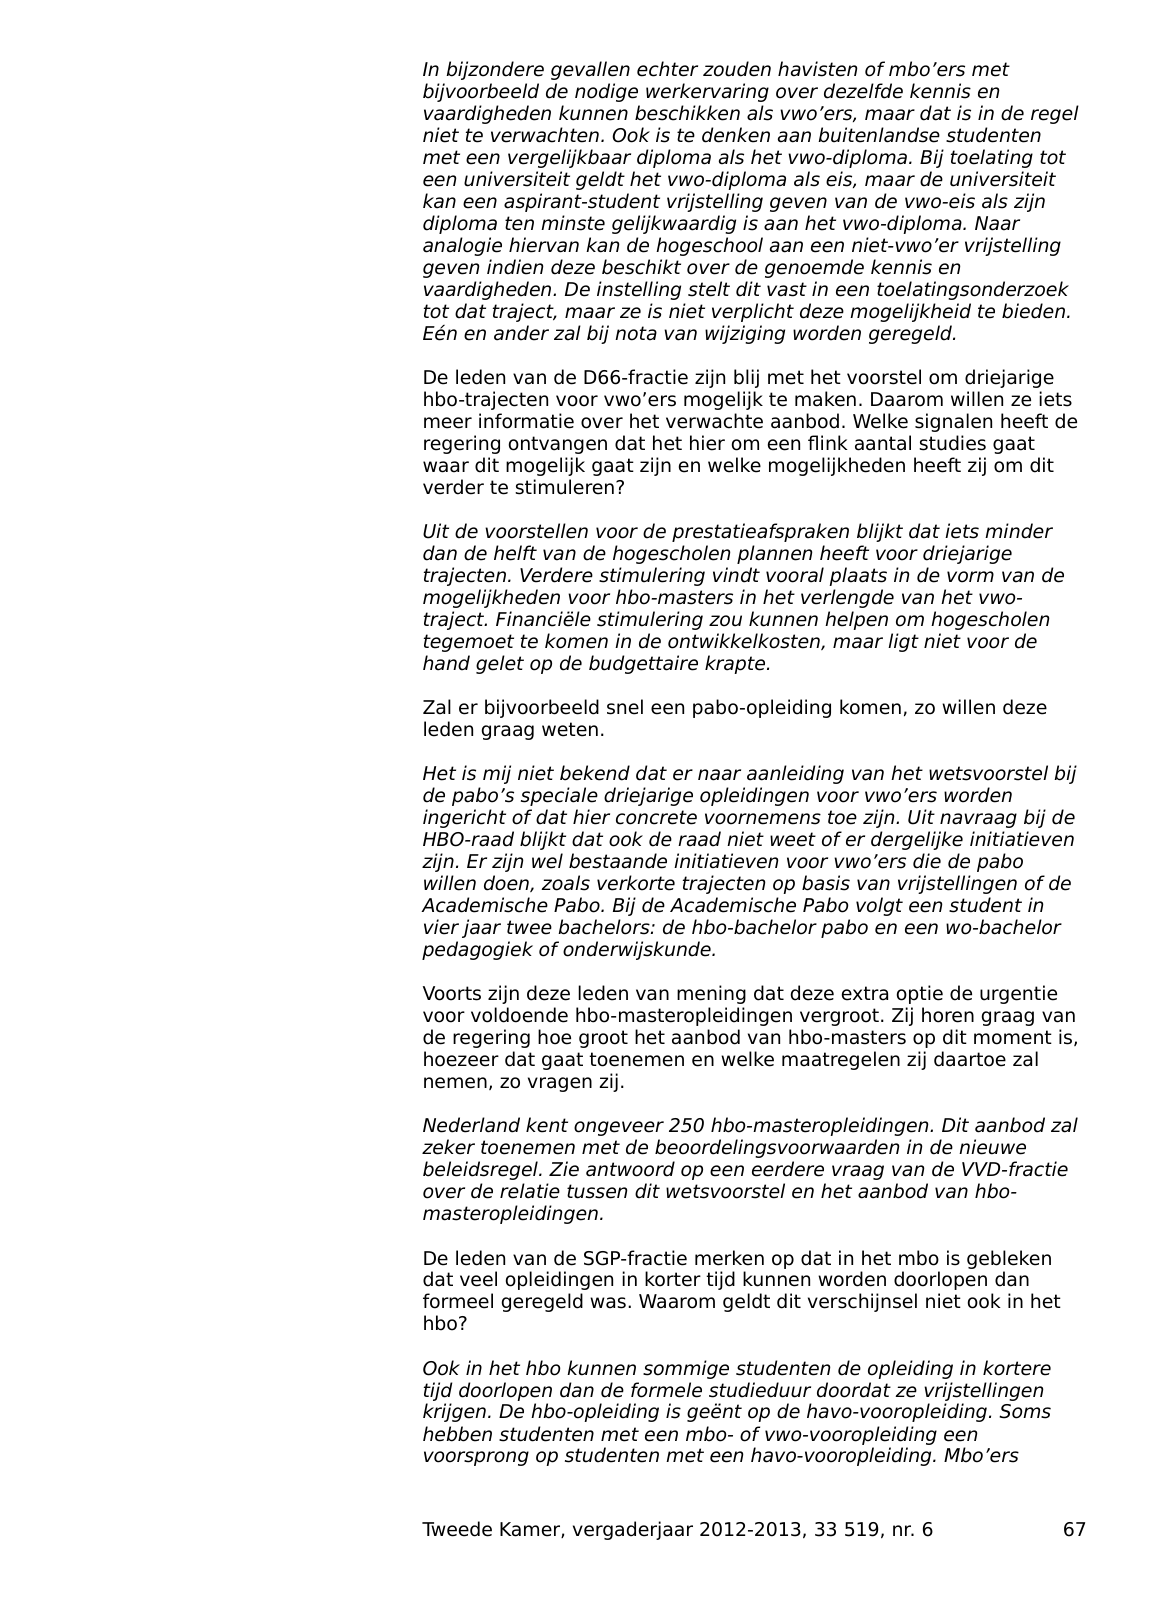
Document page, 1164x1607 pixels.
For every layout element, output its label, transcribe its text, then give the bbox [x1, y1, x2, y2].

text Het is mij niet bekend dat er naar aanleiding van het wetsvoorstel bij de pabo’s speciale driejarige opleidingen voor vwo’ers worden ingericht of dat hier concrete voornemens toe zijn. Uit navraag bij de HBO-raad blijkt dat ook de raad niet weet of er dergelijke initiatieven zijn. Er zijn wel bestaande initiatieven voor vwo’ers die de pabo willen doen, zoals verkorte trajecten op basis van vrijstellingen of de Academische Pabo. Bij de Academische Pabo volgt een student in vier jaar twee bachelors: de hbo-bachelor pabo en een wo-bachelor pedagogiek of onderwijskunde. [422, 763, 1087, 961]
text Nederland kent ongeveer 250 hbo-masteropleidingen. Dit aanbod zal zeker toenemen met de beoordelingsvoorwaarden in de nieuwe beleidsregel. Zie antwoord op een eerdere vraag van de VVD-fractie over de relatie tussen dit wetsvoorstel en het aanbod van hbo-masteropleidingen. [422, 1115, 1087, 1225]
text Zal er bijvoorbeeld snel een pabo-opleiding komen, zo willen deze leden graag weten. [422, 697, 1087, 741]
text De leden van de D66-fractie zijn blij met het voorstel om driejarige hbo-trajecten voor vwo’ers mogelijk te maken. Daarom willen ze iets meer informatie over het verwachte aanbod. Welke signalen heeft de regering ontvangen dat het hier om een flink aantal studies gaat waar dit mogelijk gaat zijn en welke mogelijkheden heeft zij om dit verder te stimuleren? [422, 367, 1087, 499]
text Ook in het hbo kunnen sommige studenten de opleiding in kortere tijd doorlopen dan de formele studieduur doordat ze vrijstellingen krijgen. De hbo-opleiding is geënt op de havo-vooropleiding. Soms hebben studenten met een mbo- of vwo-vooropleiding een voorsprong op studenten met een havo-vooropleiding. Mbo’ers [422, 1357, 1087, 1467]
text In bijzondere gevallen echter zouden havisten of mbo’ers met bijvoorbeeld de nodige werkervaring over dezelfde kennis en vaardigheden kunnen beschikken als vwo’ers, maar dat is in de regel niet te verwachten. Ook is te denken aan buitenlandse studenten met een vergelijkbaar diploma als het vwo-diploma. Bij toelating tot een universiteit geldt het vwo-diploma als eis, maar de universiteit kan een aspirant-student vrijstelling geven van de vwo-eis als zijn diploma ten minste gelijkwaardig is aan het vwo-diploma. Naar analogie hiervan kan de hogeschool aan een niet-vwo’er vrijstelling geven indien deze beschikt over de genoemde kennis en vaardigheden. De instelling stelt dit vast in een toelatingsonderzoek tot dat traject, maar ze is niet verplicht deze mogelijkheid te bieden. Eén en ander zal bij nota van wijziging worden geregeld. [422, 59, 1087, 345]
text De leden van de SGP-fractie merken op dat in het mbo is gebleken dat veel opleidingen in korter tijd kunnen worden doorlopen dan formeel geregeld was. Waarom geldt dit verschijnsel niet ook in het hbo? [422, 1247, 1087, 1335]
text Uit de voorstellen voor de prestatieafspraken blijkt dat iets minder dan de helft van de hogescholen plannen heeft voor driejarige trajecten. Verdere stimulering vindt vooral plaats in de vorm van de mogelijkheden voor hbo-masters in het verlengde van het vwo-traject. Financiële stimulering zou kunnen helpen om hogescholen tegemoet te komen in de ontwikkelkosten, maar ligt niet voor de hand gelet op de budgettaire krapte. [422, 521, 1087, 675]
text Voorts zijn deze leden van mening dat deze extra optie de urgentie voor voldoende hbo-masteropleidingen vergroot. Zij horen graag van de regering hoe groot het aanbod van hbo-masters op dit moment is, hoezeer dat gaat toenemen en welke maatregelen zij daartoe zal nemen, zo vragen zij. [422, 983, 1087, 1093]
